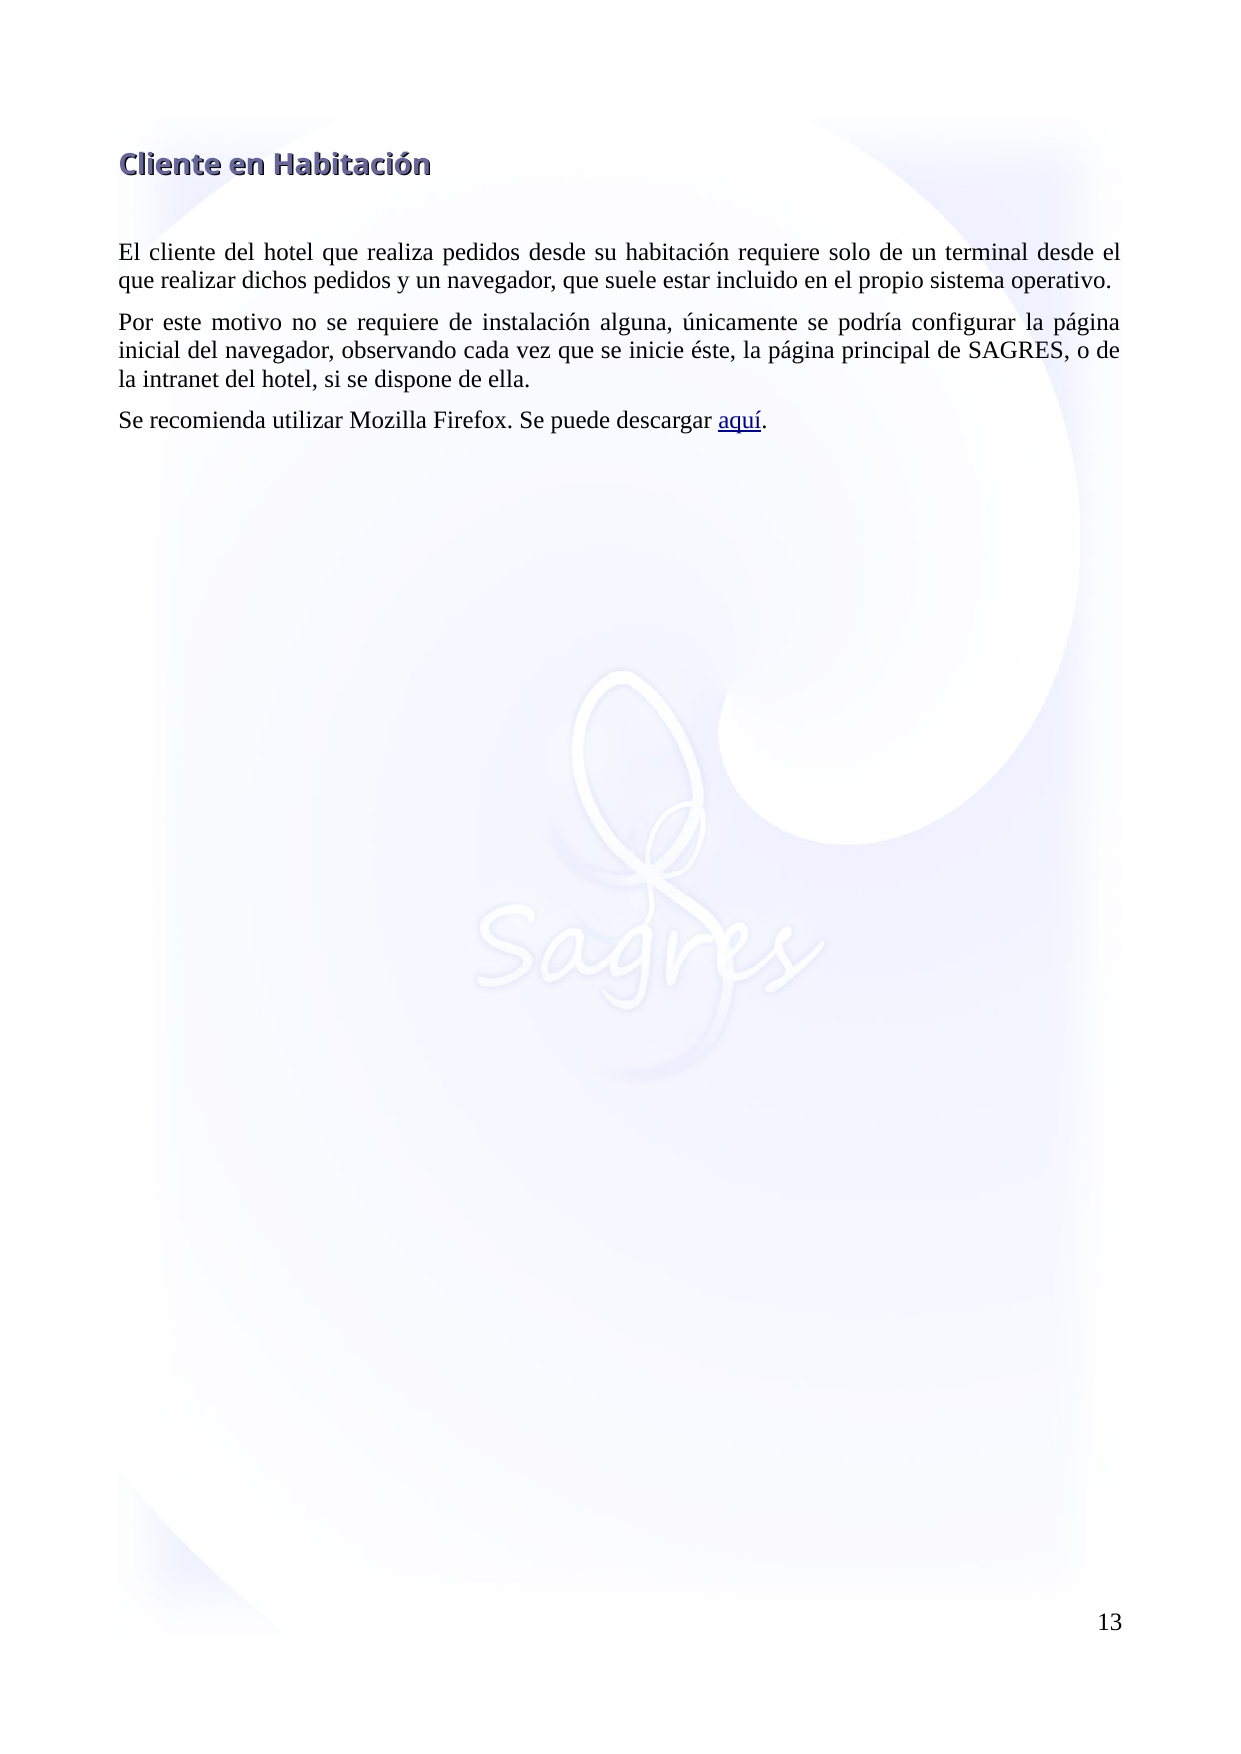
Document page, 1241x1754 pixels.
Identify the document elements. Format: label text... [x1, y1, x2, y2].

picture [118, 183, 1122, 237]
picture [118, 393, 1122, 405]
subtitle Cliente en Habitación [118, 143, 1122, 183]
text El cliente del hotel que realiza pedidos desde su habitación requiere solo de un terminal desde el que realizar dichos pedidos y un navegador, que suele estar incluido en el propio sistema operativo. [118, 237, 1122, 294]
text Se recomienda utilizar Mozilla Firefox. Se puede descargar aquí. [118, 405, 1122, 434]
text Por este motivo no se requiere de instalación alguna, únicamente se podría configurar la página inicial del navegador, observando cada vez que se inicie éste, la página principal de SAGRES, o de la intranet del hotel, si se dispone de ella. [118, 307, 1122, 393]
picture [118, 434, 1122, 1636]
picture [118, 294, 1122, 307]
picture [118, 118, 1122, 143]
